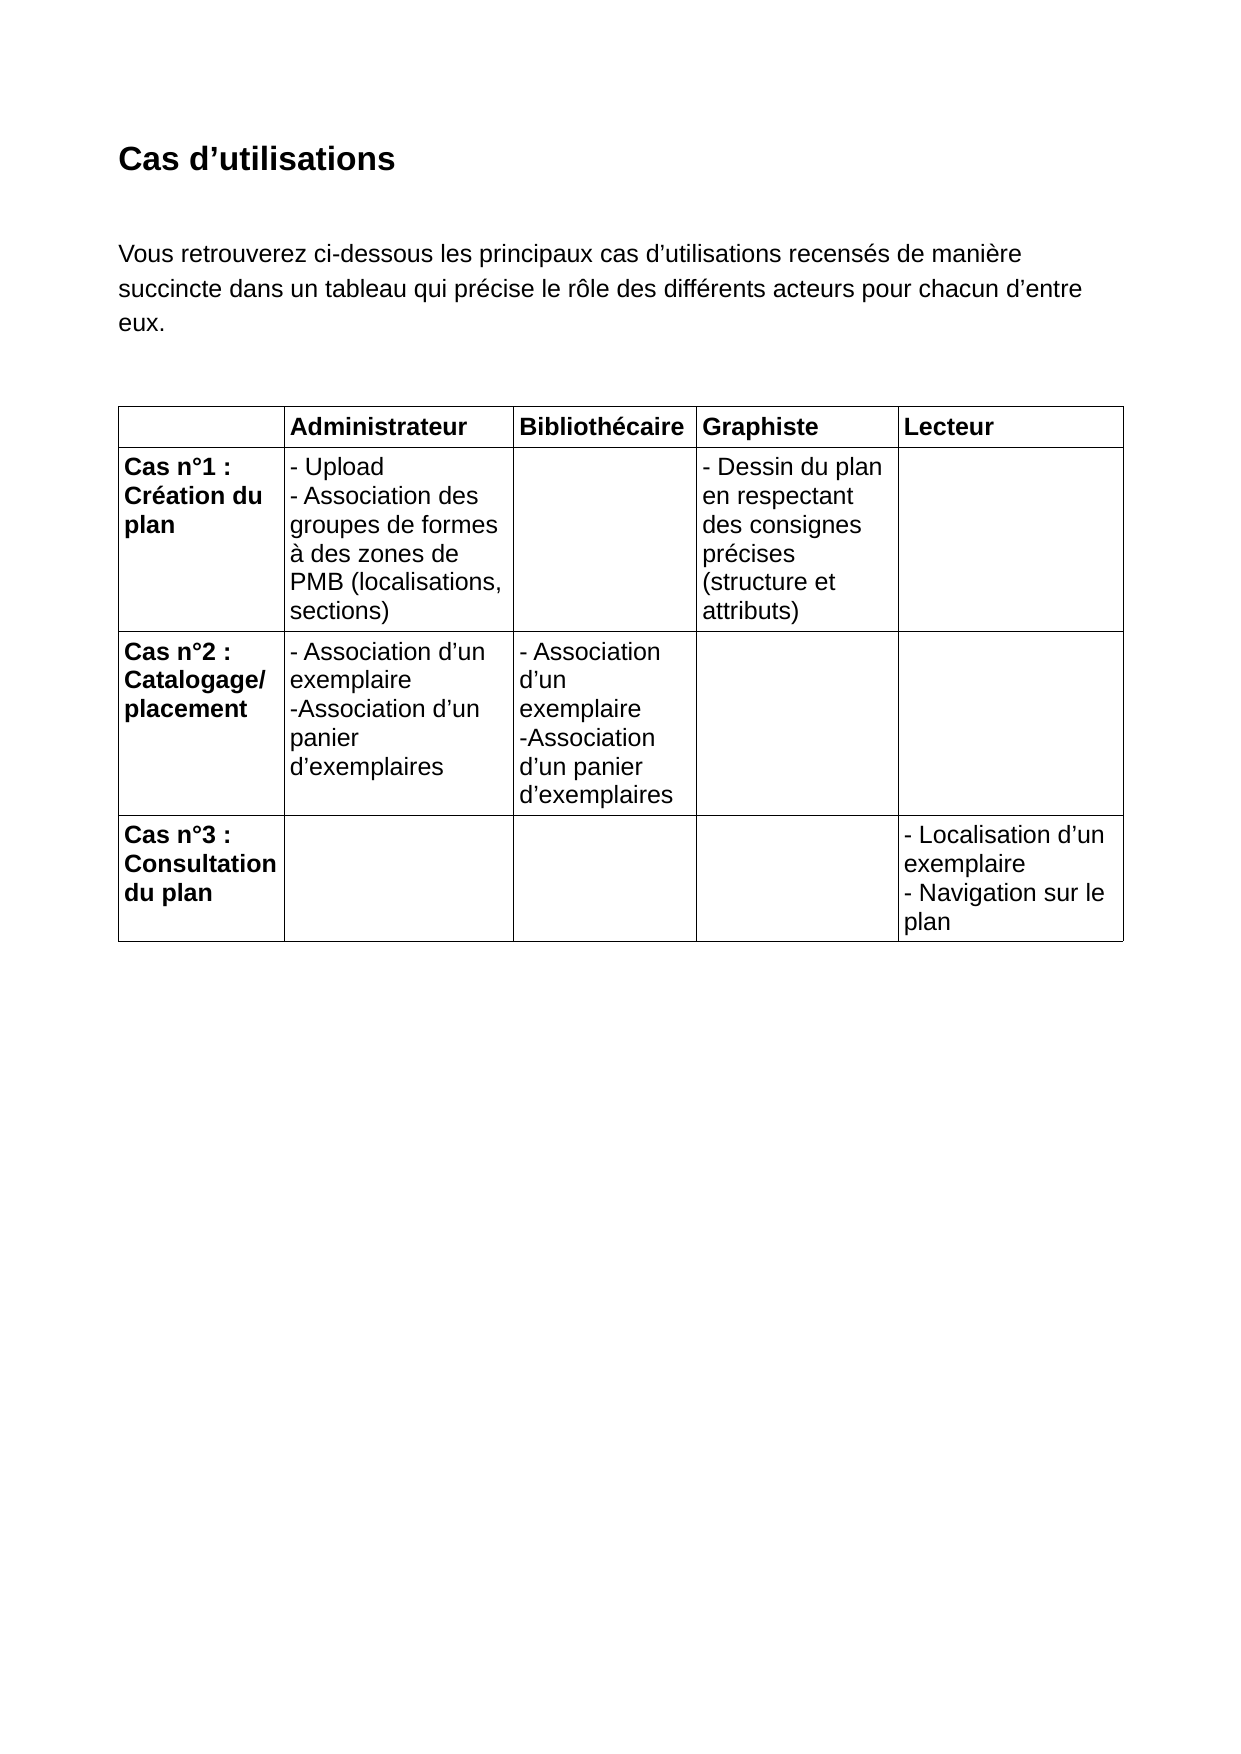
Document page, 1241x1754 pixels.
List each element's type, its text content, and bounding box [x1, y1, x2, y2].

table_header Administrateur [285, 407, 513, 447]
table_cell - Localisation d’un exemplaire - Navigation sur le plan [899, 816, 1123, 941]
table_header Bibliothécaire [514, 407, 696, 447]
table_cell [514, 816, 696, 941]
subtitle Cas d’utilisations [118, 139, 1122, 178]
table_cell [899, 448, 1123, 631]
table_cell [697, 816, 898, 941]
table_header Lecteur [899, 407, 1123, 447]
table_header [119, 407, 284, 447]
table_cell [899, 632, 1123, 815]
text Vous retrouverez ci-dessous les principaux cas d’utilisations recensés de manière succincte dans un tableau qui précise le rôle des différents acteurs pour chacun d’entre eux. [118, 239, 1122, 337]
table_cell - Dessin du plan en respectant des consignes précises (structure et attributs) [697, 448, 898, 631]
table_cell - Upload - Association des groupes de formes à des zones de PMB (localisations, sections) [285, 448, 513, 631]
table_cell - Association d’un exemplaire -Association d’un panier d’exemplaires [514, 632, 696, 815]
table_header Graphiste [697, 407, 898, 447]
table_cell Cas n°2 : Catalogage/placement [119, 632, 284, 815]
table_cell [697, 632, 898, 815]
table_cell Cas n°3 : Consultation du plan [119, 816, 284, 941]
table_cell [514, 448, 696, 631]
table_cell - Association d’un exemplaire -Association d’un panier d’exemplaires [285, 632, 513, 815]
table_cell [285, 816, 513, 941]
table_cell Cas n°1 : Création du plan [119, 448, 284, 631]
